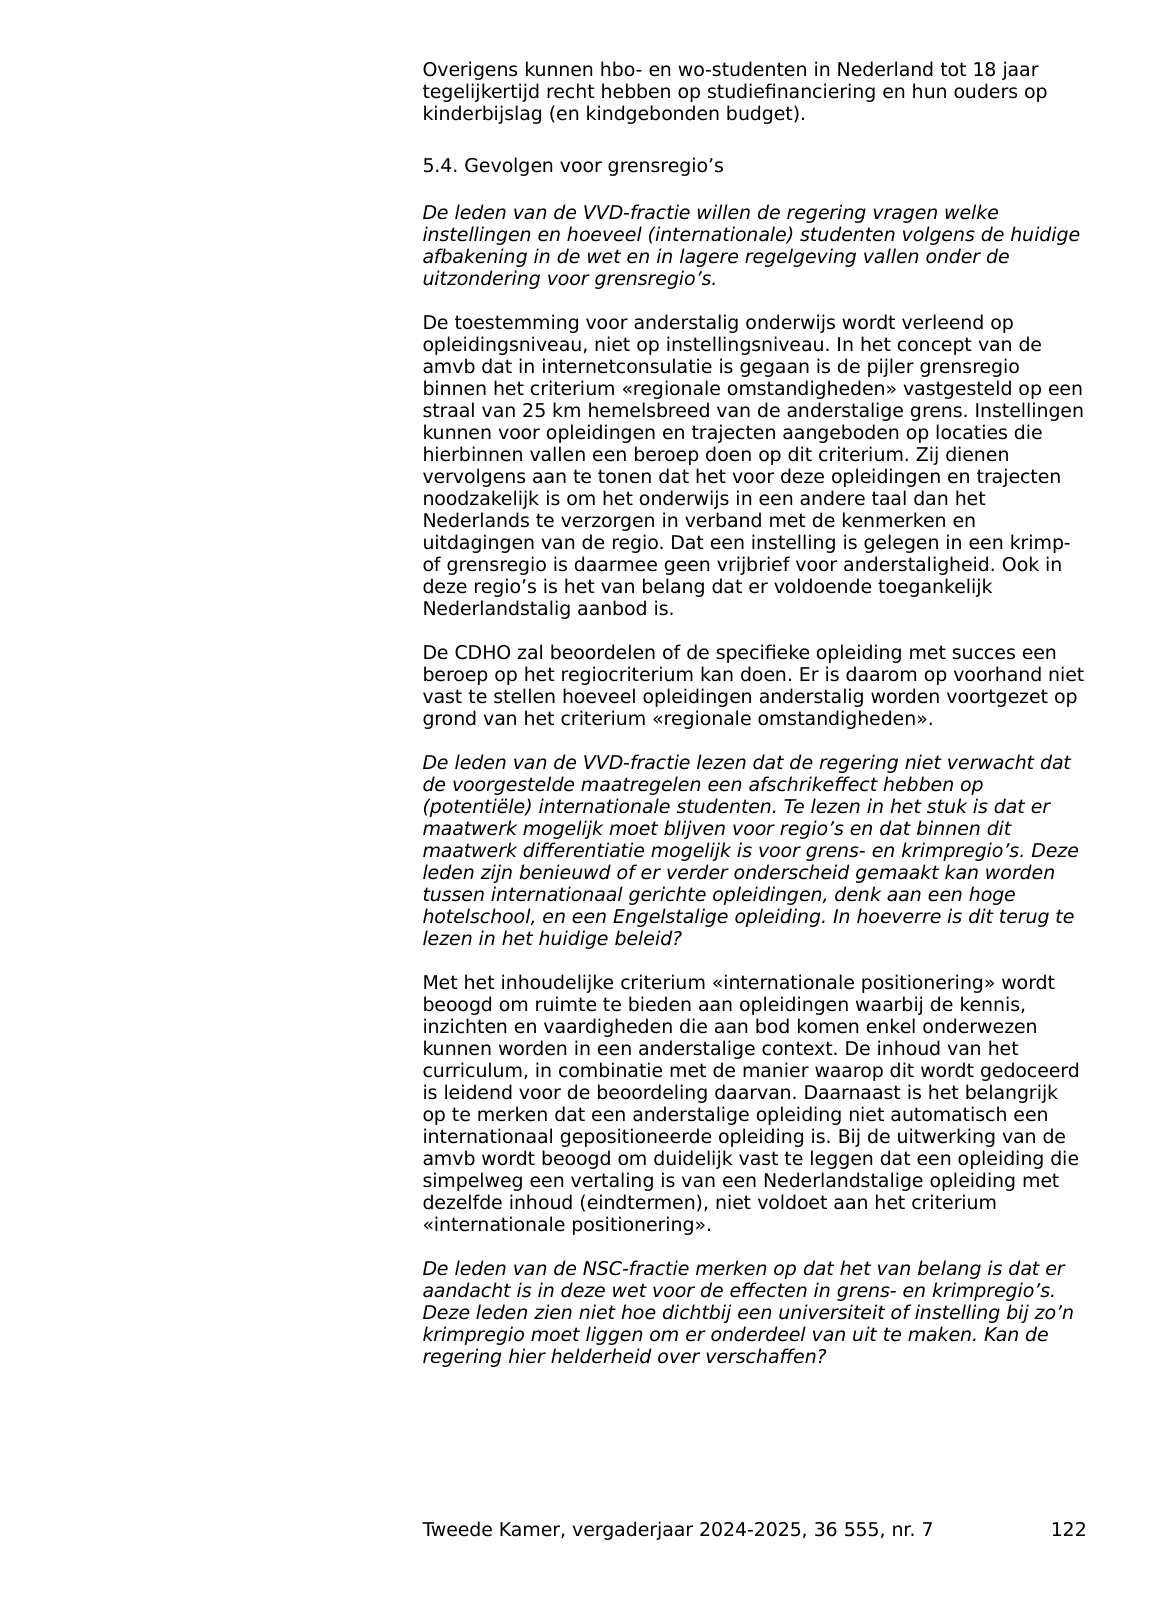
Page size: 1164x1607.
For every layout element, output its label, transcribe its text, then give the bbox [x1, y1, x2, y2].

text Overigens kunnen hbo- en wo-studenten in Nederland tot 18 jaar tegelijkertijd recht hebben op studiefinanciering en hun ouders op kinderbijslag (en kindgebonden budget). [422, 59, 1087, 125]
text De leden van de NSC-fractie merken op dat het van belang is dat er aandacht is in deze wet voor de effecten in grens- en krimpregio’s. Deze leden zien niet hoe dichtbij een universiteit of instelling bij zo’n krimpregio moet liggen om er onderdeel van uit te maken. Kan de regering hier helderheid over verschaffen? [422, 1258, 1087, 1368]
text De leden van de VVD-fractie willen de regering vragen welke instellingen en hoeveel (internationale) studenten volgens de huidige afbakening in de wet en in lagere regelgeving vallen onder de uitzondering voor grensregio’s. [422, 202, 1087, 290]
text De toestemming voor anderstalig onderwijs wordt verleend op opleidingsniveau, niet op instellingsniveau. In het concept van de amvb dat in internetconsulatie is gegaan is de pijler grensregio binnen het criterium «regionale omstandigheden» vastgesteld op een straal van 25 km hemelsbreed van de anderstalige grens. Instellingen kunnen voor opleidingen en trajecten aangeboden op locaties die hierbinnen vallen een beroep doen op dit criterium. Zij dienen vervolgens aan te tonen dat het voor deze opleidingen en trajecten noodzakelijk is om het onderwijs in een andere taal dan het Nederlands te verzorgen in verband met de kenmerken en uitdagingen van de regio. Dat een instelling is gelegen in een krimp- of grensregio is daarmee geen vrijbrief voor anderstaligheid. Ook in deze regio’s is het van belang dat er voldoende toegankelijk Nederlandstalig aanbod is. [422, 312, 1087, 620]
text Met het inhoudelijke criterium «internationale positionering» wordt beoogd om ruimte te bieden aan opleidingen waarbij de kennis, inzichten en vaardigheden die aan bod komen enkel onderwezen kunnen worden in een anderstalige context. De inhoud van het curriculum, in combinatie met de manier waarop dit wordt gedoceerd is leidend voor de beoordeling daarvan. Daarnaast is het belangrijk op te merken dat een anderstalige opleiding niet automatisch een internationaal gepositioneerde opleiding is. Bij de uitwerking van de amvb wordt beoogd om duidelijk vast te leggen dat een opleiding die simpelweg een vertaling is van een Nederlandstalige opleiding met dezelfde inhoud (eindtermen), niet voldoet aan het criterium «internationale positionering». [422, 972, 1087, 1236]
text De CDHO zal beoordelen of de specifieke opleiding met succes een beroep op het regiocriterium kan doen. Er is daarom op voorhand niet vast te stellen hoeveel opleidingen anderstalig worden voortgezet op grond van het criterium «regionale omstandigheden». [422, 642, 1087, 730]
subtitle 5.4. Gevolgen voor grensregio’s [422, 155, 1087, 177]
text De leden van de VVD-fractie lezen dat de regering niet verwacht dat de voorgestelde maatregelen een afschrikeffect hebben op (potentiële) internationale studenten. Te lezen in het stuk is dat er maatwerk mogelijk moet blijven voor regio’s en dat binnen dit maatwerk differentiatie mogelijk is voor grens- en krimpregio’s. Deze leden zijn benieuwd of er verder onderscheid gemaakt kan worden tussen internationaal gerichte opleidingen, denk aan een hoge hotelschool, en een Engelstalige opleiding. In hoeverre is dit terug te lezen in het huidige beleid? [422, 752, 1087, 950]
